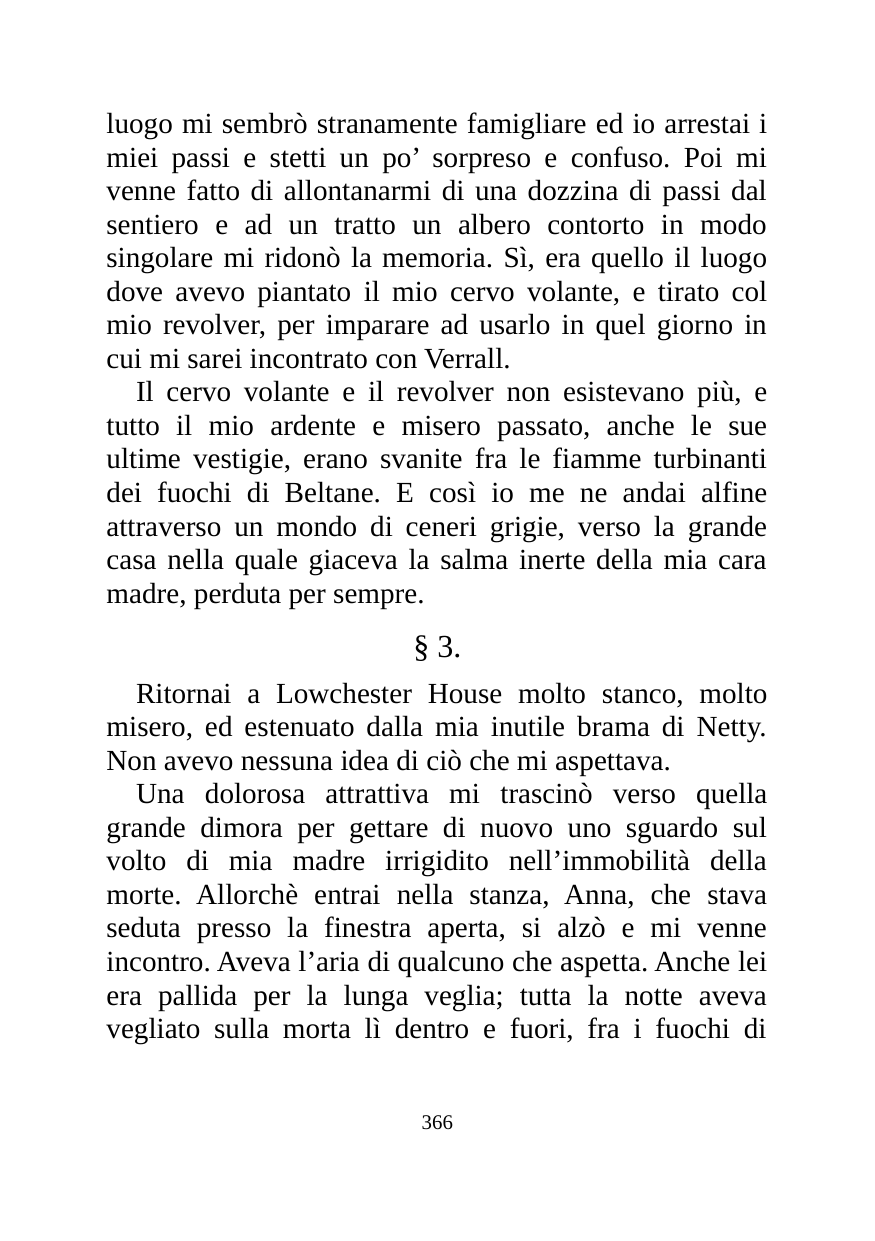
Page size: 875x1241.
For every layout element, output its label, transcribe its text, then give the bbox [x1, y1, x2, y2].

subtitle § 3. [106, 627, 768, 664]
text Ritornai a Lowchester House molto stanco, molto misero, ed estenuato dalla mia inutile brama di Netty. Non avevo nessuna idea di ciò che mi aspettava. [106, 676, 768, 776]
text Una dolorosa attrattiva mi trascinò verso quella grande dimora per gettare di nuovo uno sguardo sul volto di mia madre irrigidito nell’immobilità della morte. Allorchè entrai nella stanza, Anna, che stava seduta presso la finestra aperta, si alzò e mi venne incontro. Aveva l’aria di qualcuno che aspetta. Anche lei era pallida per la lunga veglia; tutta la notte aveva vegliato sulla morta lì dentro e fuori, fra i fuochi di [106, 776, 768, 1045]
text Il cervo volante e il revolver non esistevano più, e tutto il mio ardente e misero passato, anche le sue ultime vestigie, erano svanite fra le fiamme turbinanti dei fuochi di Beltane. E così io me ne andai alfine attraverso un mondo di ceneri grigie, verso la grande casa nella quale giaceva la salma inerte della mia cara madre, perduta per sempre. [106, 374, 768, 609]
text luogo mi sembrò stranamente famigliare ed io arrestai i miei passi e stetti un po’ sorpreso e confuso. Poi mi venne fatto di allontanarmi di una dozzina di passi dal sentiero e ad un tratto un albero contorto in modo singolare mi ridonò la memoria. Sì, era quello il luogo dove avevo piantato il mio cervo volante, e tirato col mio revolver, per imparare ad usarlo in quel giorno in cui mi sarei incontrato con Verrall. [106, 106, 768, 374]
